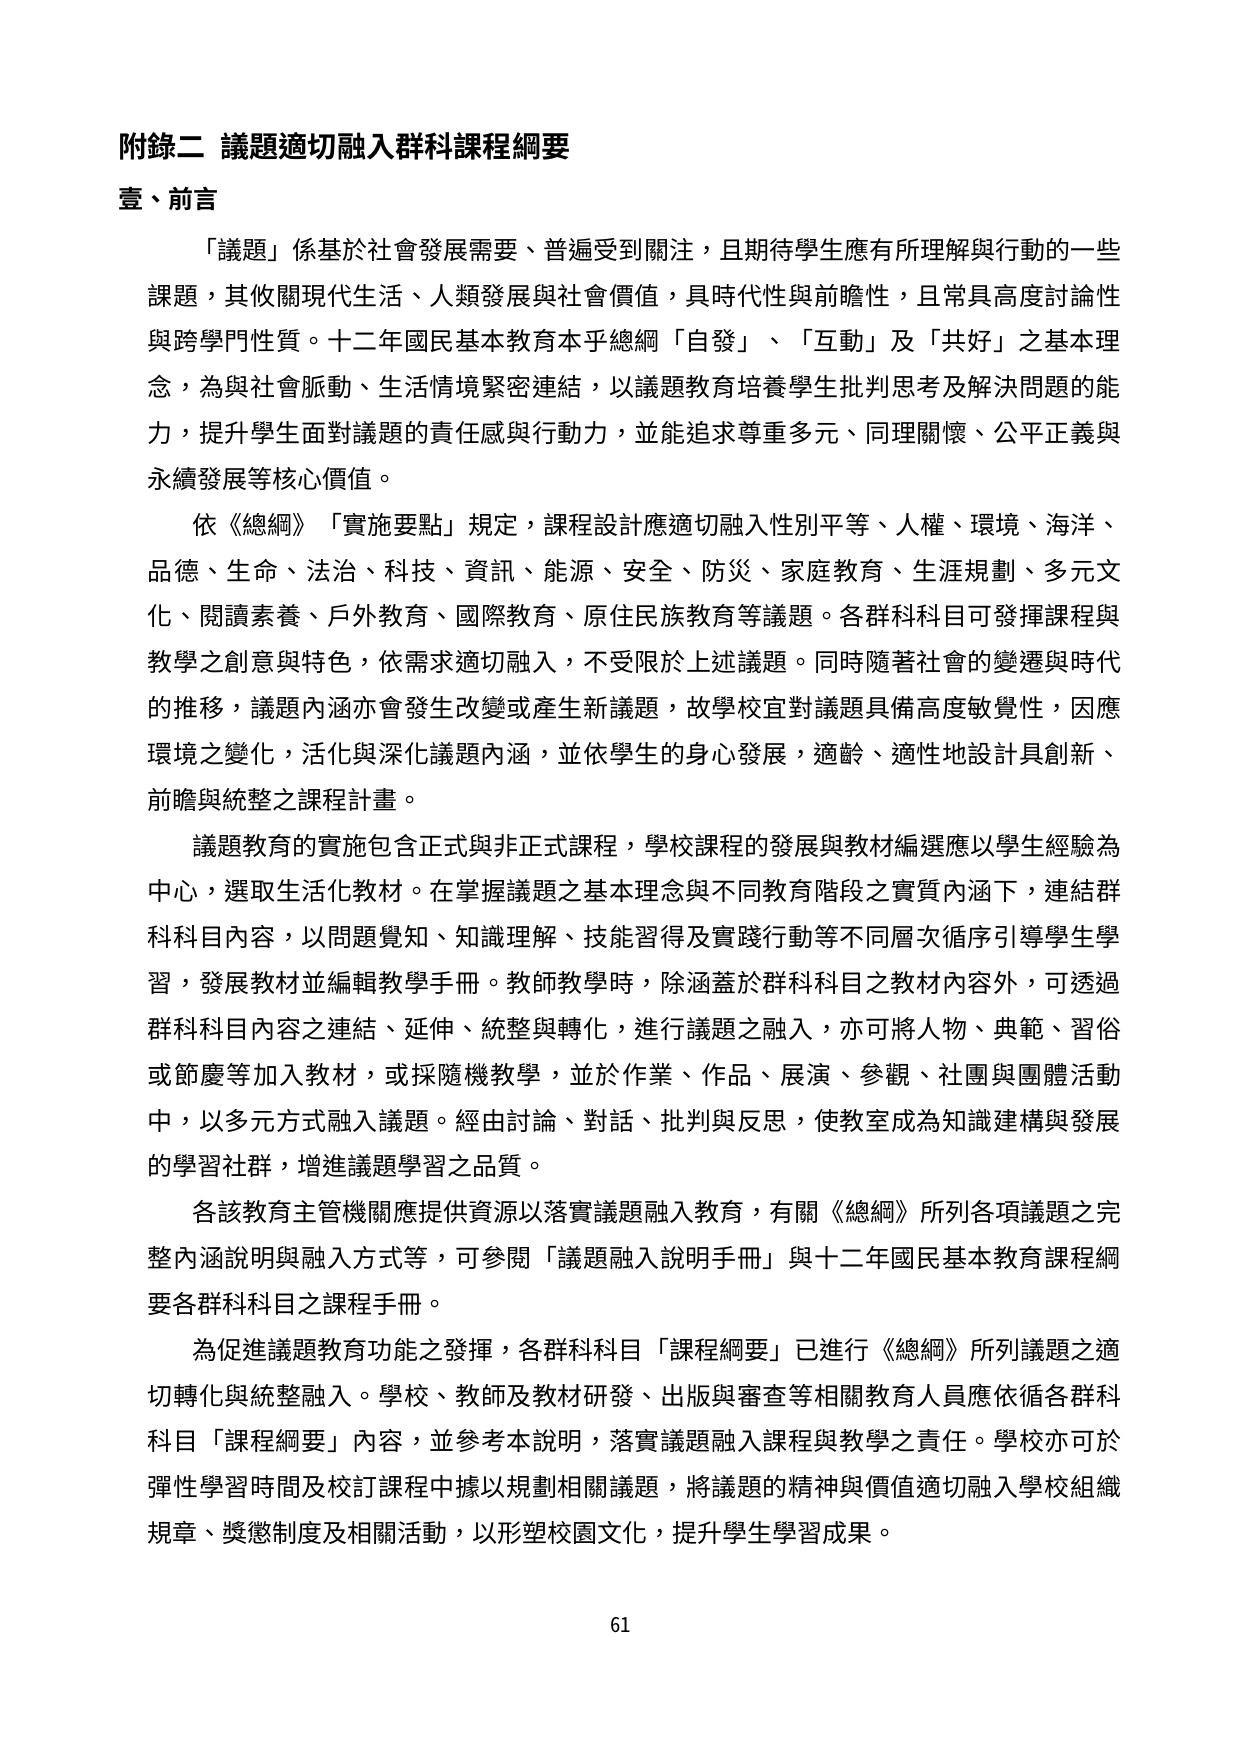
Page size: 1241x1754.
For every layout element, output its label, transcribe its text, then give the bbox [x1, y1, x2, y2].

text 依《總綱》「實施要點」規定，課程設計應適切融入性別平等、人權、環境、海洋、品德、生命、法治、科技、資訊、能源、安全、防災、家庭教育、生涯規劃、多元文化、閱讀素養、戶外教育、國際教育、原住民族教育等議題。各群科科目可發揮課程與教學之創意與特色，依需求適切融入，不受限於上述議題。同時隨著社會的變遷與時代的推移，議題內涵亦會發生改變或產生新議題，故學校宜對議題具備高度敏覺性，因應環境之變化，活化與深化議題內涵，並依學生的身心發展，適齡、適性地設計具創新、前瞻與統整之課程計畫。 [148, 497, 1122, 818]
text 議題教育的實施包含正式與非正式課程，學校課程的發展與教材編選應以學生經驗為中心，選取生活化教材。在掌握議題之基本理念與不同教育階段之實質內涵下，連結群科科目內容，以問題覺知、知識理解、技能習得及實踐行動等不同層次循序引導學生學習，發展教材並編輯教學手冊。教師教學時，除涵蓋於群科科目之教材內容外，可透過群科科目內容之連結、延伸、統整與轉化，進行議題之融入，亦可將人物、典範、習俗或節慶等加入教材，或採隨機教學，並於作業、作品、展演、參觀、社團與團體活動中，以多元方式融入議題。經由討論、對話、批判與反思，使教室成為知識建構與發展的學習社群，增進議題學習之品質。 [148, 818, 1122, 1185]
text 附錄二 議題適切融入群科課程綱要 [118, 121, 1122, 167]
text 為促進議題教育功能之發揮，各群科科目「課程綱要」已進行《總綱》所列議題之適切轉化與統整融入。學校、教師及教材研發、出版與審查等相關教育人員應依循各群科科目「課程綱要」內容，並參考本說明，落實議題融入課程與教學之責任。學校亦可於彈性學習時間及校訂課程中據以規劃相關議題，將議題的精神與價值適切融入學校組織規章、獎懲制度及相關活動，以形塑校園文化，提升學生學習成果。 [148, 1322, 1122, 1552]
text 「議題」係基於社會發展需要、普遍受到關注，且期待學生應有所理解與行動的一些課題，其攸關現代生活、人類發展與社會價值，具時代性與前瞻性，且常具高度討論性與跨學門性質。十二年國民基本教育本乎總綱「自發」、「互動」及「共好」之基本理念，為與社會脈動、生活情境緊密連結，以議題教育培養學生批判思考及解決問題的能力，提升學生面對議題的責任感與行動力，並能追求尊重多元、同理關懷、公平正義與永續發展等核心價值。 [148, 222, 1122, 497]
text 壹、前言 [118, 172, 1122, 217]
text 各該教育主管機關應提供資源以落實議題融入教育，有關《總綱》所列各項議題之完整內涵說明與融入方式等，可參閱「議題融入說明手冊」與十二年國民基本教育課程綱要各群科科目之課程手冊。 [148, 1185, 1122, 1322]
